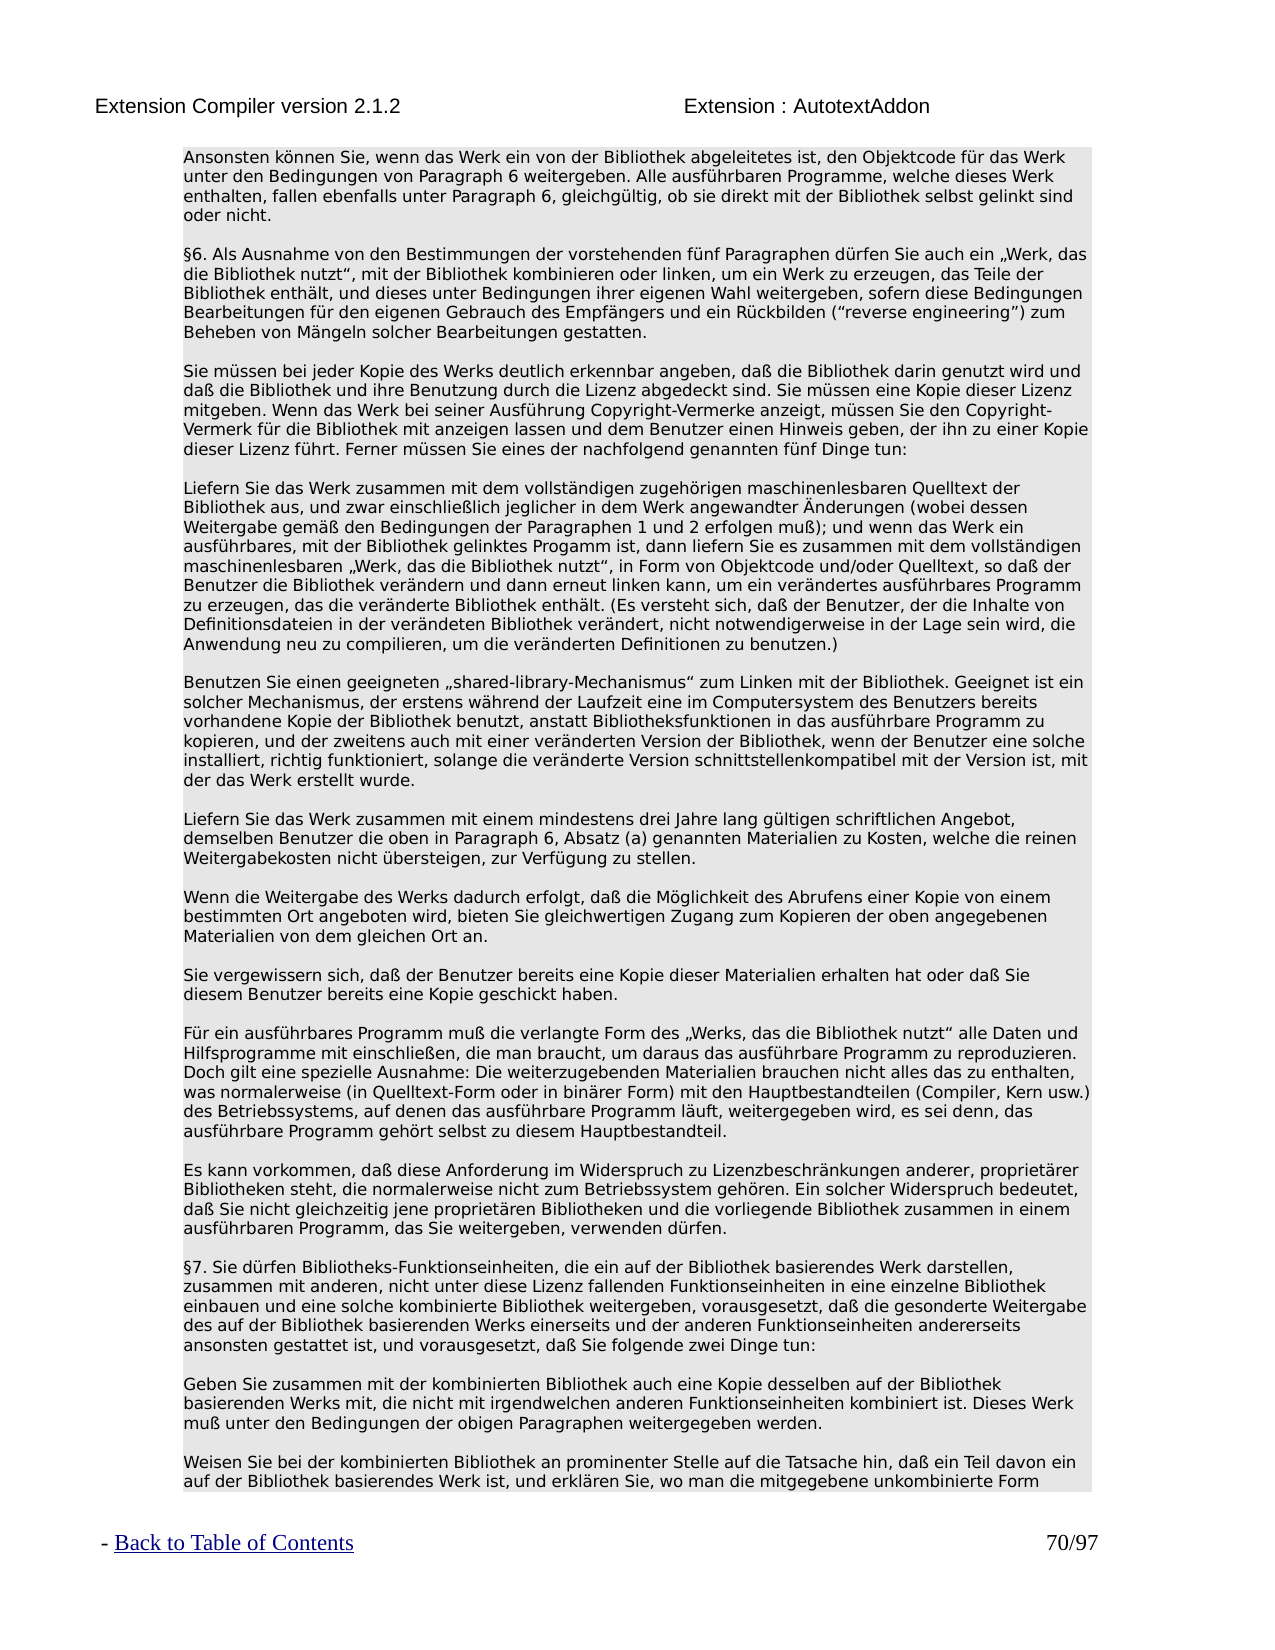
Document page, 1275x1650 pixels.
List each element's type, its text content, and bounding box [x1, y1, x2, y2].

text Weisen Sie bei der kombinierten Bibliothek an prominenter Stelle auf die Tatsache hin, daß ein Teil davon ein auf der Bibliothek basierendes Werk ist, und erklären Sie, wo man die mitgegebene unkombinierte Form [183, 1453, 1092, 1492]
text Es kann vorkommen, daß diese Anforderung im Widerspruch zu Lizenzbeschränkungen anderer, proprietärer Bibliotheken steht, die normalerweise nicht zum Betriebssystem gehören. Ein solcher Widerspruch bedeutet, daß Sie nicht gleichzeitig jene proprietären Bibliotheken und die vorliegende Bibliothek zusammen in einem ausführbaren Programm, das Sie weitergeben, verwenden dürfen. [183, 1160, 1092, 1238]
text Benutzen Sie einen geeigneten „shared-library-Mechanismus“ zum Linken mit der Bibliothek. Geeignet ist ein solcher Mechanismus, der erstens während der Laufzeit eine im Computersystem des Benutzers bereits vorhandene Kopie der Bibliothek benutzt, anstatt Bibliotheksfunktionen in das ausführbare Programm zu kopieren, und der zweitens auch mit einer veränderten Version der Bibliothek, wenn der Benutzer eine solche installiert, richtig funktioniert, solange die veränderte Version schnittstellenkompatibel mit der Version ist, mit der das Werk erstellt wurde. [183, 673, 1092, 790]
text §7. Sie dürfen Bibliotheks-Funktionseinheiten, die ein auf der Bibliothek basierendes Werk darstellen, zusammen mit anderen, nicht unter diese Lizenz fallenden Funktionseinheiten in eine einzelne Bibliothek einbauen und eine solche kombinierte Bibliothek weitergeben, vorausgesetzt, daß die gesonderte Weitergabe des auf der Bibliothek basierenden Werks einerseits und der anderen Funktionseinheiten andererseits ansonsten gestattet ist, und vorausgesetzt, daß Sie folgende zwei Dinge tun: [183, 1258, 1092, 1355]
text Sie müssen bei jeder Kopie des Werks deutlich erkennbar angeben, daß die Bibliothek darin genutzt wird und daß die Bibliothek und ihre Benutzung durch die Lizenz abgedeckt sind. Sie müssen eine Kopie dieser Lizenz mitgeben. Wenn das Werk bei seiner Ausführung Copyright-Vermerke anzeigt, müssen Sie den Copyright-Vermerk für die Bibliothek mit anzeigen lassen und dem Benutzer einen Hinweis geben, der ihn zu einer Kopie dieser Lizenz führt. Ferner müssen Sie eines der nachfolgend genannten fünf Dinge tun: [183, 362, 1092, 459]
text Ansonsten können Sie, wenn das Werk ein von der Bibliothek abgeleitetes ist, den Objektcode für das Werk unter den Bedingungen von Paragraph 6 weitergeben. Alle ausführbaren Programme, welche dieses Werk enthalten, fallen ebenfalls unter Paragraph 6, gleichgültig, ob sie direkt mit der Bibliothek selbst gelinkt sind oder nicht. [183, 147, 1092, 225]
text Geben Sie zusammen mit der kombinierten Bibliothek auch eine Kopie desselben auf der Bibliothek basierenden Werks mit, die nicht mit irgendwelchen anderen Funktionseinheiten kombiniert ist. Dieses Werk muß unter den Bedingungen der obigen Paragraphen weitergegeben werden. [183, 1375, 1092, 1433]
text Sie vergewissern sich, daß der Benutzer bereits eine Kopie dieser Materialien erhalten hat oder daß Sie diesem Benutzer bereits eine Kopie geschickt haben. [183, 966, 1092, 1004]
text Liefern Sie das Werk zusammen mit einem mindestens drei Jahre lang gültigen schriftlichen Angebot, demselben Benutzer die oben in Paragraph 6, Absatz (a) genannten Materialien zu Kosten, welche die reinen Weitergabekosten nicht übersteigen, zur Verfügung zu stellen. [183, 810, 1092, 868]
text Für ein ausführbares Programm muß die verlangte Form des „Werks, das die Bibliothek nutzt“ alle Daten und Hilfsprogramme mit einschließen, die man braucht, um daraus das ausführbare Programm zu reproduzieren. Doch gilt eine spezielle Ausnahme: Die weiterzugebenden Materialien brauchen nicht alles das zu enthalten, was normalerweise (in Quelltext-Form oder in binärer Form) mit den Hauptbestandteilen (Compiler, Kern usw.) des Betriebssystems, auf denen das ausführbare Programm läuft, weitergegeben wird, es sei denn, das ausführbare Programm gehört selbst zu diesem Hauptbestandteil. [183, 1024, 1092, 1141]
text Liefern Sie das Werk zusammen mit dem vollständigen zugehörigen maschinenlesbaren Quelltext der Bibliothek aus, und zwar einschließlich jeglicher in dem Werk angewandter Änderungen (wobei dessen Weitergabe gemäß den Bedingungen der Paragraphen 1 und 2 erfolgen muß); und wenn das Werk ein ausführbares, mit der Bibliothek gelinktes Progamm ist, dann liefern Sie es zusammen mit dem vollständigen maschinenlesbaren „Werk, das die Bibliothek nutzt“, in Form von Objektcode und/oder Quelltext, so daß der Benutzer die Bibliothek verändern und dann erneut linken kann, um ein verändertes ausführbares Programm zu erzeugen, das die veränderte Bibliothek enthält. (Es versteht sich, daß der Benutzer, der die Inhalte von Definitionsdateien in der verändeten Bibliothek verändert, nicht notwendigerweise in der Lage sein wird, die Anwendung neu zu compilieren, um die veränderten Definitionen zu benutzen.) [183, 479, 1092, 654]
text §6. Als Ausnahme von den Bestimmungen der vorstehenden fünf Paragraphen dürfen Sie auch ein „Werk, das die Bibliothek nutzt“, mit der Bibliothek kombinieren oder linken, um ein Werk zu erzeugen, das Teile der Bibliothek enthält, und dieses unter Bedingungen ihrer eigenen Wahl weitergeben, sofern diese Bedingungen Bearbeitungen für den eigenen Gebrauch des Empfängers und ein Rückbilden (“reverse engineering”) zum Beheben von Mängeln solcher Bearbeitungen gestatten. [183, 245, 1092, 342]
text Wenn die Weitergabe des Werks dadurch erfolgt, daß die Möglichkeit des Abrufens einer Kopie von einem bestimmten Ort angeboten wird, bieten Sie gleichwertigen Zugang zum Kopieren der oben angegebenen Materialien von dem gleichen Ort an. [183, 888, 1092, 946]
